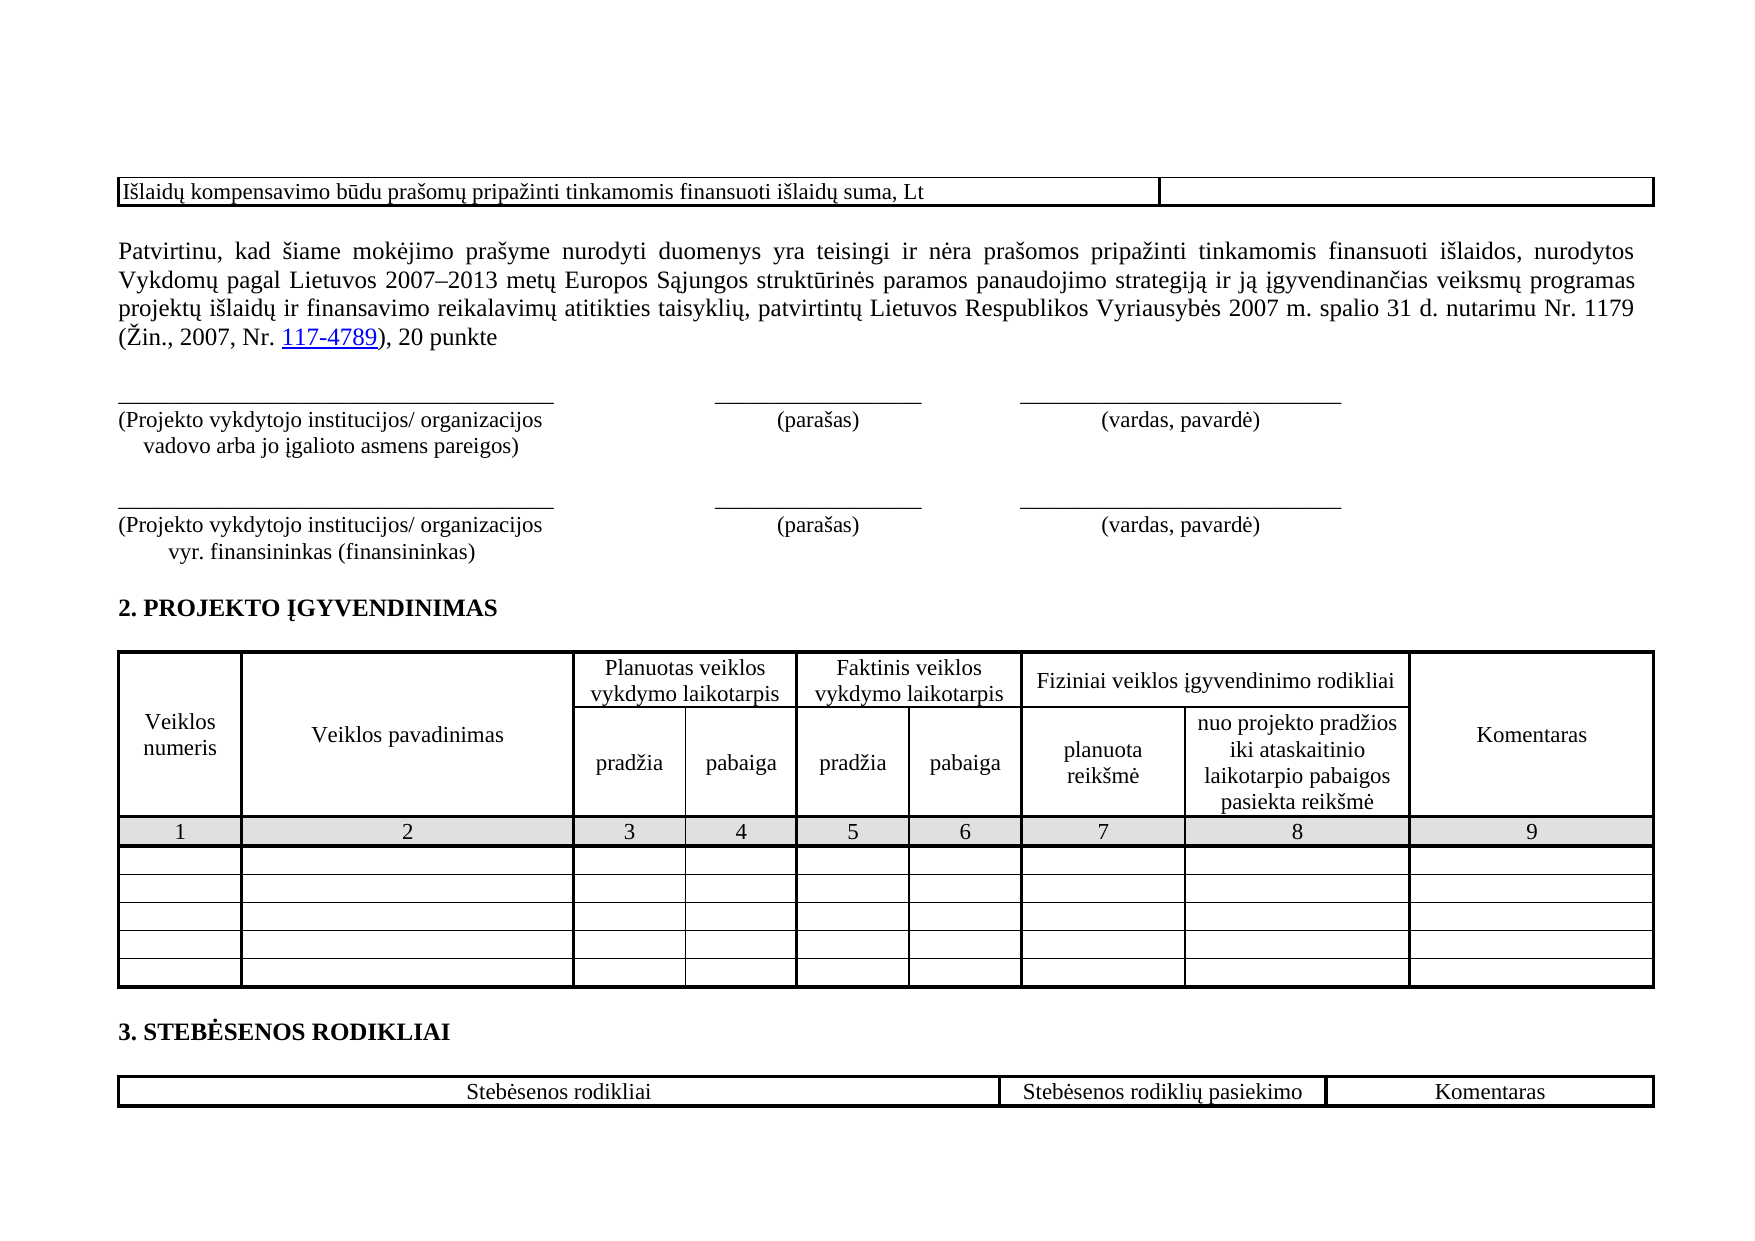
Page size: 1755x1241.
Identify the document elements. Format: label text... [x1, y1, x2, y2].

table_cell [798, 875, 908, 902]
text vadovo arba jo įgalioto asmens pareigos) [143, 432, 1636, 459]
table_cell [243, 875, 572, 902]
table_cell [1411, 875, 1652, 902]
table_cell 8 [1186, 818, 1408, 844]
table_cell pabaiga [910, 708, 1020, 815]
table_cell 7 [1023, 818, 1184, 844]
text (Projekto vykdytojo institucijos/ organizacijos (parašas) (vardas, pavardė) [118, 406, 1636, 432]
table_cell [1186, 903, 1408, 929]
table_cell [1411, 959, 1652, 985]
table_cell [120, 875, 240, 902]
text (Projekto vykdytojo institucijos/ organizacijos (parašas) (vardas, pavardė) [118, 511, 1636, 538]
table_cell [575, 959, 685, 985]
text ______________________________________ __________________ ____________________________ [118, 380, 1636, 406]
table_header Planuotas veiklos vykdymo laikotarpis [575, 654, 795, 706]
table_cell pradžia [575, 708, 685, 815]
table_cell [1411, 903, 1652, 929]
table_cell [798, 903, 908, 929]
table_header Stebėsenos rodikliai [120, 1078, 998, 1104]
table_cell [1023, 848, 1184, 874]
table_cell [686, 875, 795, 902]
table_header Faktinis veiklos vykdymo laikotarpis [798, 654, 1020, 706]
table_cell 5 [798, 818, 908, 844]
table_cell pabaiga [686, 708, 795, 815]
table_header Komentaras [1411, 654, 1652, 815]
table_cell [243, 931, 572, 957]
text Patvirtinu, kad šiame mokėjimo prašyme nurodyti duomenys yra teisingi ir nėra prašomos pripažinti tinkamomis finansuoti išlaidos, nurodytos Vykdomų pagal Lietuvos 2007–2013 metų Europos Sąjungos struktūrinės paramos panaudojimo strategiją ir ją įgyvendinančias veiksmų programas projektų išlaidų ir finansavimo reikalavimų atitikties taisyklių, patvirtintų Lietuvos Respublikos Vyriausybės 2007 m. spalio 31 d. nutarimu Nr. 1179 (Žin., 2007, Nr. 117-4789), 20 punkte [118, 236, 1636, 351]
table_cell 6 [910, 818, 1020, 844]
table_cell [910, 931, 1020, 957]
text 2. PROJEKTO ĮGYVENDINIMAS [118, 593, 1636, 622]
table_cell [1186, 848, 1408, 874]
table_cell [243, 959, 572, 985]
table_cell [910, 903, 1020, 929]
table_cell [1186, 931, 1408, 957]
text 3. STEBĖSENOS RODIKLIAI [118, 1017, 1636, 1046]
table_cell Išlaidų kompensavimo būdu prašomų pripažinti tinkamomis finansuoti išlaidų suma, Lt [120, 178, 1158, 204]
table_cell [1023, 931, 1184, 957]
table_cell [798, 931, 908, 957]
table_cell 9 [1411, 818, 1652, 844]
table_header Veiklos pavadinimas [243, 654, 572, 815]
table_cell [1161, 178, 1652, 204]
table_cell 2 [243, 818, 572, 844]
table_cell [120, 903, 240, 929]
table_cell [243, 848, 572, 874]
table_cell [798, 959, 908, 985]
text ______________________________________ __________________ ____________________________ [118, 485, 1636, 511]
table_cell [575, 875, 685, 902]
table_cell pradžia [798, 708, 908, 815]
table_header Stebėsenos rodiklių pasiekimo [1001, 1078, 1324, 1104]
table_cell [686, 848, 795, 874]
table_cell [575, 903, 685, 929]
table_cell 4 [686, 818, 795, 844]
table_cell [1023, 875, 1184, 902]
table_cell [686, 931, 795, 957]
table_cell 1 [120, 818, 240, 844]
table_cell [686, 959, 795, 985]
table_cell [120, 848, 240, 874]
table_cell nuo projekto pradžios iki ataskaitinio laikotarpio pabaigos pasiekta reikšmė [1186, 708, 1408, 815]
table_cell [686, 903, 795, 929]
table_cell [1411, 848, 1652, 874]
table_cell [243, 903, 572, 929]
table_cell [1023, 903, 1184, 929]
table_cell [1411, 931, 1652, 957]
text vyr. finansininkas (finansininkas) [168, 538, 1636, 564]
table_cell [575, 931, 685, 957]
table_cell [575, 848, 685, 874]
table_cell planuota reikšmė [1023, 708, 1184, 815]
table_header Fiziniai veiklos įgyvendinimo rodikliai [1023, 654, 1408, 706]
table_cell 3 [575, 818, 685, 844]
table_cell [910, 875, 1020, 902]
table_cell [1186, 959, 1408, 985]
table_cell [910, 848, 1020, 874]
table_cell [798, 848, 908, 874]
table_cell [120, 931, 240, 957]
table_header Komentaras [1328, 1078, 1652, 1104]
table_cell [120, 959, 240, 985]
table_header Veiklos numeris [120, 654, 240, 815]
table_cell [910, 959, 1020, 985]
table_cell [1186, 875, 1408, 902]
table_cell [1023, 959, 1184, 985]
